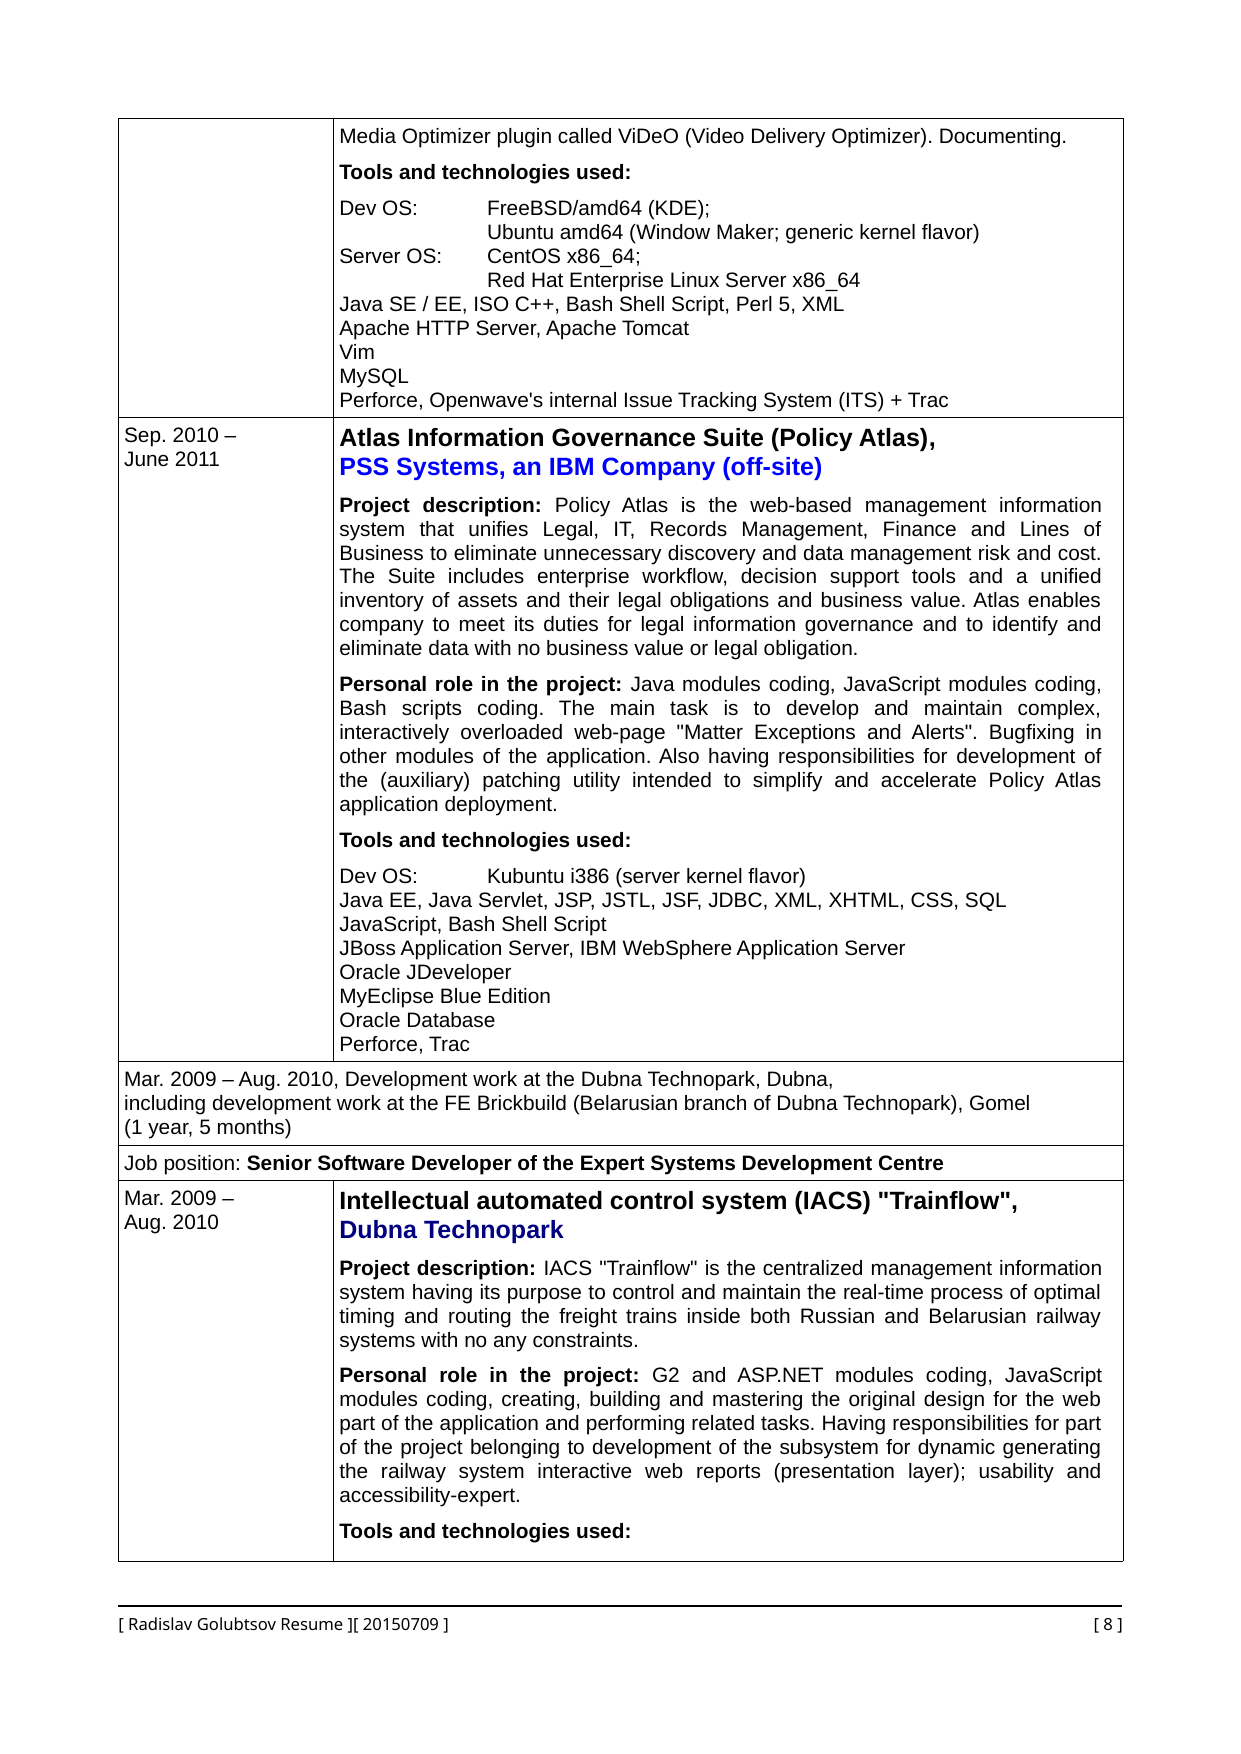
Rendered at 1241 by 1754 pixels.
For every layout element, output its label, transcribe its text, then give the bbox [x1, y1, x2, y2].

table_cell Mar. 2009 – Aug. 2010, Development work at the Dubna Technopark, Dubna, including development work at the FE Brickbuild (Belarusian branch of Dubna Technopark), Gomel (1 year, 5 months) [119, 1062, 1123, 1145]
table_cell Sep. 2010 – June 2011 [119, 418, 333, 1061]
table_cell Intellectual automated control system (IACS) "Trainflow", Dubna Technopark Project description: IACS "Trainflow" is the centralized management information system having its purpose to control and maintain the real-time process of optimal timing and routing the freight trains inside both Russian and Belarusian railway systems with no any constraints. Personal role in the project: G2 and ASP.NET modules coding, JavaScript modules coding, creating, building and mastering the original design for the web part of the application and performing related tasks. Having responsibilities for part of the project belonging to development of the subsystem for dynamic generating the railway system interactive web reports (presentation layer); usability and accessibility-expert. Tools and technologies used: [334, 1181, 1123, 1561]
table_cell Atlas Information Governance Suite (Policy Atlas), PSS Systems, an IBM Company (off-site) Project description: Policy Atlas is the web-based management information system that unifies Legal, IT, Records Management, Finance and Lines of Business to eliminate unnecessary discovery and data management risk and cost. The Suite includes enterprise workflow, decision support tools and a unified inventory of assets and their legal obligations and business value. Atlas enables company to meet its duties for legal information governance and to identify and eliminate data with no business value or legal obligation. Personal role in the project: Java modules coding, JavaScript modules coding, Bash scripts coding. The main task is to develop and maintain complex, interactively overloaded web-page "Matter Exceptions and Alerts". Bugfixing in other modules of the application. Also having responsibilities for development of the (auxiliary) patching utility intended to simplify and accelerate Policy Atlas application deployment. Tools and technologies used: Dev OS: Kubuntu i386 (server kernel flavor) Java EE, Java Servlet, JSP, JSTL, JSF, JDBC, XML, XHTML, CSS, SQL JavaScript, Bash Shell Script JBoss Application Server, IBM WebSphere Application Server Oracle JDeveloper MyEclipse Blue Edition Oracle Database Perforce, Trac [334, 418, 1123, 1061]
table_cell Media Optimizer plugin called ViDeO (Video Delivery Optimizer). Documenting. Tools and technologies used: Dev OS: FreeBSD/amd64 (KDE); Ubuntu amd64 (Window Maker; generic kernel flavor) Server OS: CentOS x86_64; Red Hat Enterprise Linux Server x86_64 Java SE / EE, ISO C++, Bash Shell Script, Perl 5, XML Apache HTTP Server, Apache Tomcat Vim MySQL Perforce, Openwave's internal Issue Tracking System (ITS) + Trac [334, 119, 1123, 417]
table_cell Mar. 2009 – Aug. 2010 [119, 1181, 333, 1561]
table_cell Job position: Senior Software Developer of the Expert Systems Development Centre [119, 1146, 1123, 1180]
table_cell [119, 119, 333, 417]
